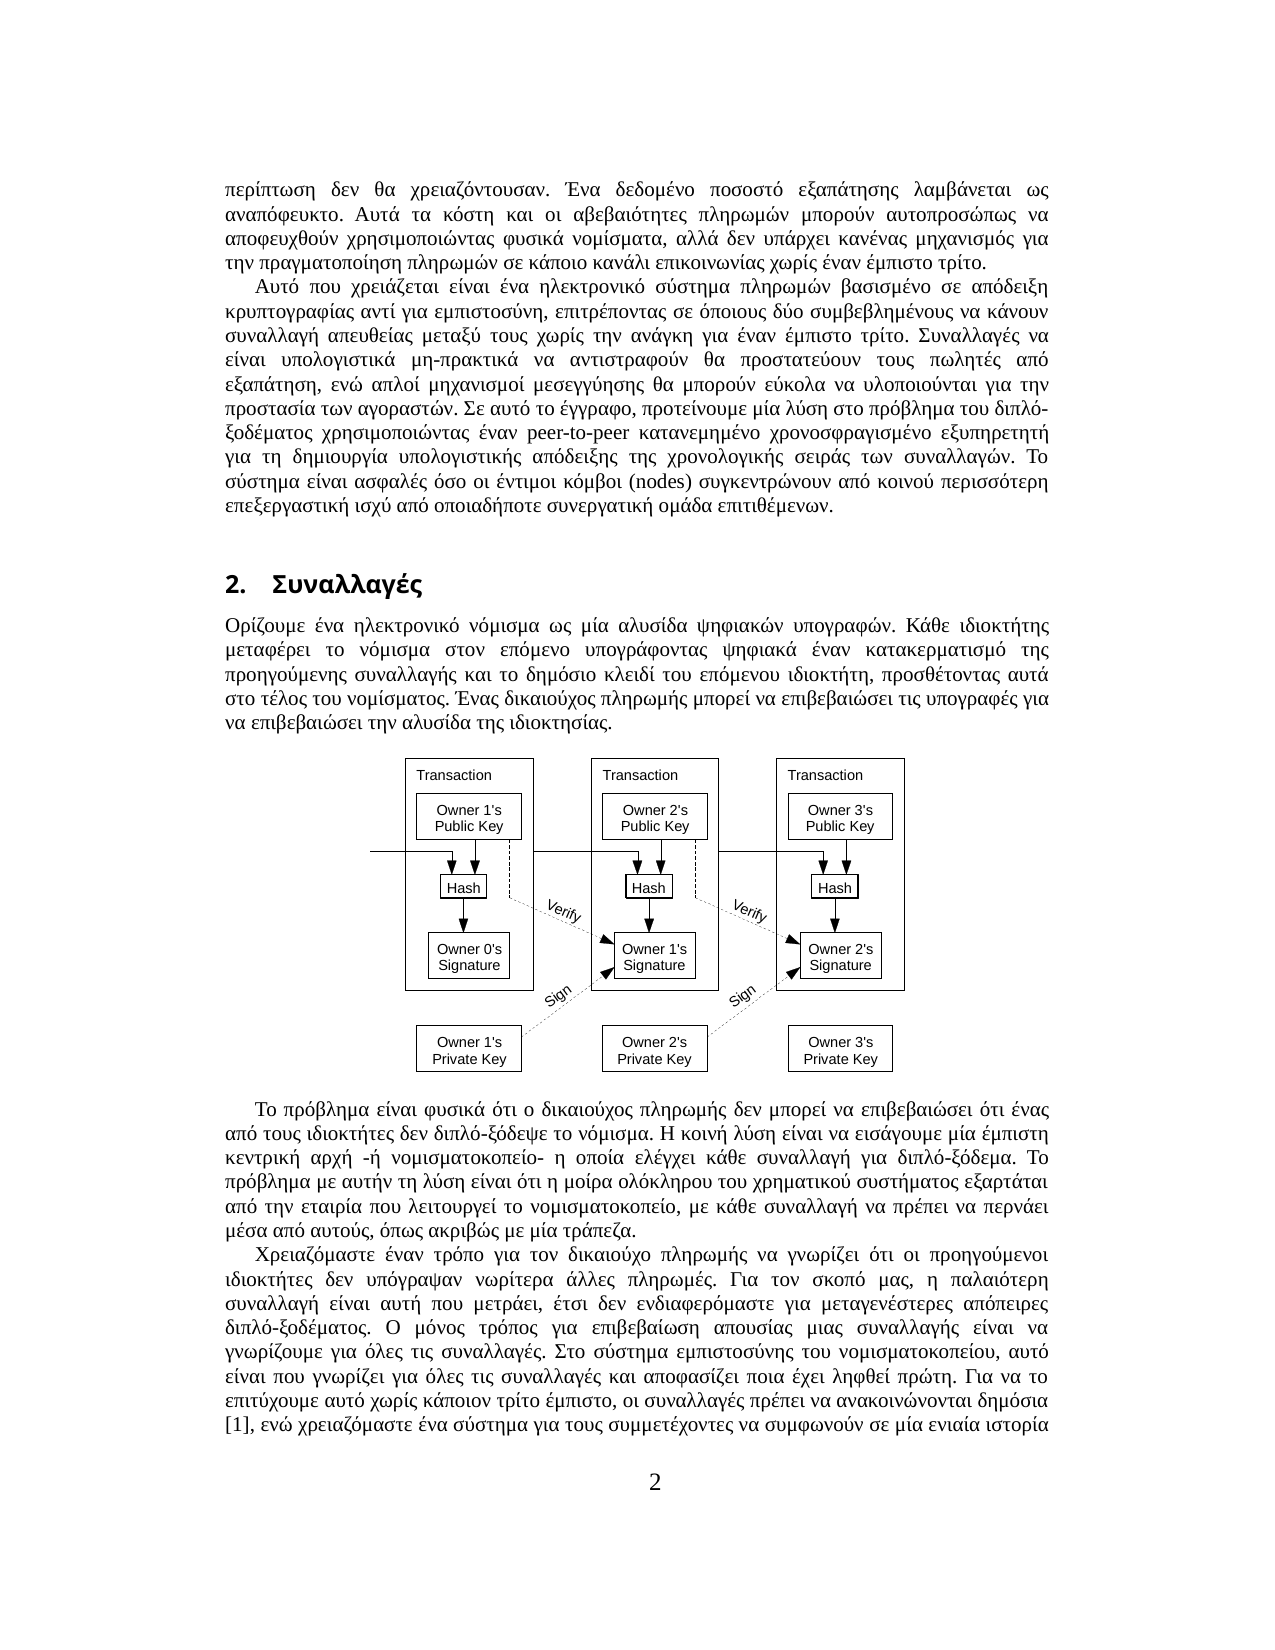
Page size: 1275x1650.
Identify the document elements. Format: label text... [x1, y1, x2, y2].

text Αυτό που χρειάζεται είναι ένα ηλεκτρονικό σύστημα πληρωμών βασισμένο σε απόδειξη κρυπτογραφίας αντί για εμπιστοσύνη, επιτρέποντας σε όποιους δύο συμβεβλημένους να κάνουν συναλλαγή απευθείας μεταξύ τους χωρίς την ανάγκη για έναν έμπιστο τρίτο. Συναλλαγές να είναι υπολογιστικά μη-πρακτικά να αντιστραφούν θα προστατεύουν τους πωλητές από εξαπάτηση, ενώ απλοί μηχανισμοί μεσεγγύησης θα μπορούν εύκολα να υλοποιούνται για την προστασία των αγοραστών. Σε αυτό το έγγραφο, προτείνουμε μία λύση στο πρόβλημα του διπλό-ξοδέματος χρησιμοποιώντας έναν peer-to-peer κατανεμημένο χρονοσφραγισμένο εξυπηρετητή για τη δημιουργία υπολογιστικής απόδειξης της χρονολογικής σειράς των συναλλαγών. Το σύστημα είναι ασφαλές όσο οι έντιμοι κόμβοι (nodes) συγκεντρώνουν από κοινού περισσότερη επεξεργαστική ισχύ από οποιαδήποτε συνεργατική ομάδα επιτιθέμενων. [225, 274, 1050, 517]
list Χρειαζόμαστε έναν τρόπο για τον δικαιούχο πληρωμής να γνωρίζει ότι οι προηγούμενοι ιδιοκτήτες δεν υπόγραψαν νωρίτερα άλλες πληρωμές. Για τον σκοπό μας, η παλαιότερη συναλλαγή είναι αυτή που μετράει, έτσι δεν ενδιαφερόμαστε για μεταγενέστερες απόπειρες διπλό-ξοδέματος. Ο μόνος τρόπος για επιβεβαίωση απουσίας μιας συναλλαγής είναι να γνωρίζουμε για όλες τις συναλλαγές. Στο σύστημα εμπιστοσύνης του νομισματοκοπείου, αυτό είναι που γνωρίζει για όλες τις συναλλαγές και αποφασίζει ποια έχει ληφθεί πρώτη. Για να το επιτύχουμε αυτό χωρίς κάποιον τρίτο έμπιστο, οι συναλλαγές πρέπει να ανακοινώνονται δημόσια [1], ενώ χρειαζόμαστε ένα σύστημα για τους συμμετέχοντες να συμφωνούν σε μία ενιαία ιστορία [225, 1242, 1050, 1436]
list Το πρόβλημα είναι φυσικά ότι ο δικαιούχος πληρωμής δεν μπορεί να επιβεβαιώσει ότι ένας από τους ιδιοκτήτες δεν διπλό-ξόδεψε το νόμισμα. Η κοινή λύση είναι να εισάγουμε μία έμπιστη κεντρική αρχή -ή νομισματοκοπείο- η οποία ελέγχει κάθε συναλλαγή για διπλό-ξόδεμα. Το πρόβλημα με αυτήν τη λύση είναι ότι η μοίρα ολόκληρου του χρηματικού συστήματος εξαρτάται από την εταιρία που λειτουργεί το νομισματοκοπείο, με κάθε συναλλαγή να πρέπει να περνάει μέσα από αυτούς, όπως ακριβώς με μία τράπεζα. [225, 1096, 1050, 1242]
text περίπτωση δεν θα χρειαζόντουσαν. Ένα δεδομένο ποσοστό εξαπάτησης λαμβάνεται ως αναπόφευκτο. Αυτά τα κόστη και οι αβεβαιότητες πληρωμών μπορούν αυτοπροσώπως να αποφευχθούν χρησιμοποιώντας φυσικά νομίσματα, αλλά δεν υπάρχει κανένας μηχανισμός για την πραγματοποίηση πληρωμών σε κάποιο κανάλι επικοινωνίας χωρίς έναν έμπιστο τρίτο. [225, 177, 1050, 274]
text Ορίζουμε ένα ηλεκτρονικό νόμισμα ως μία αλυσίδα ψηφιακών υπογραφών. Κάθε ιδιοκτήτης μεταφέρει το νόμισμα στον επόμενο υπογράφοντας ψηφιακά έναν κατακερματισμό της προηγούμενης συναλλαγής και το δημόσιο κλειδί του επόμενου ιδιοκτήτη, προσθέτοντας αυτά στο τέλος του νομίσματος. Ένας δικαιούχος πληρωμής μπορεί να επιβεβαιώσει τις υπογραφές για να επιβεβαιώσει την αλυσίδα της ιδιοκτησίας. [225, 613, 1050, 734]
subtitle 2. Συναλλαγές [225, 566, 1050, 600]
